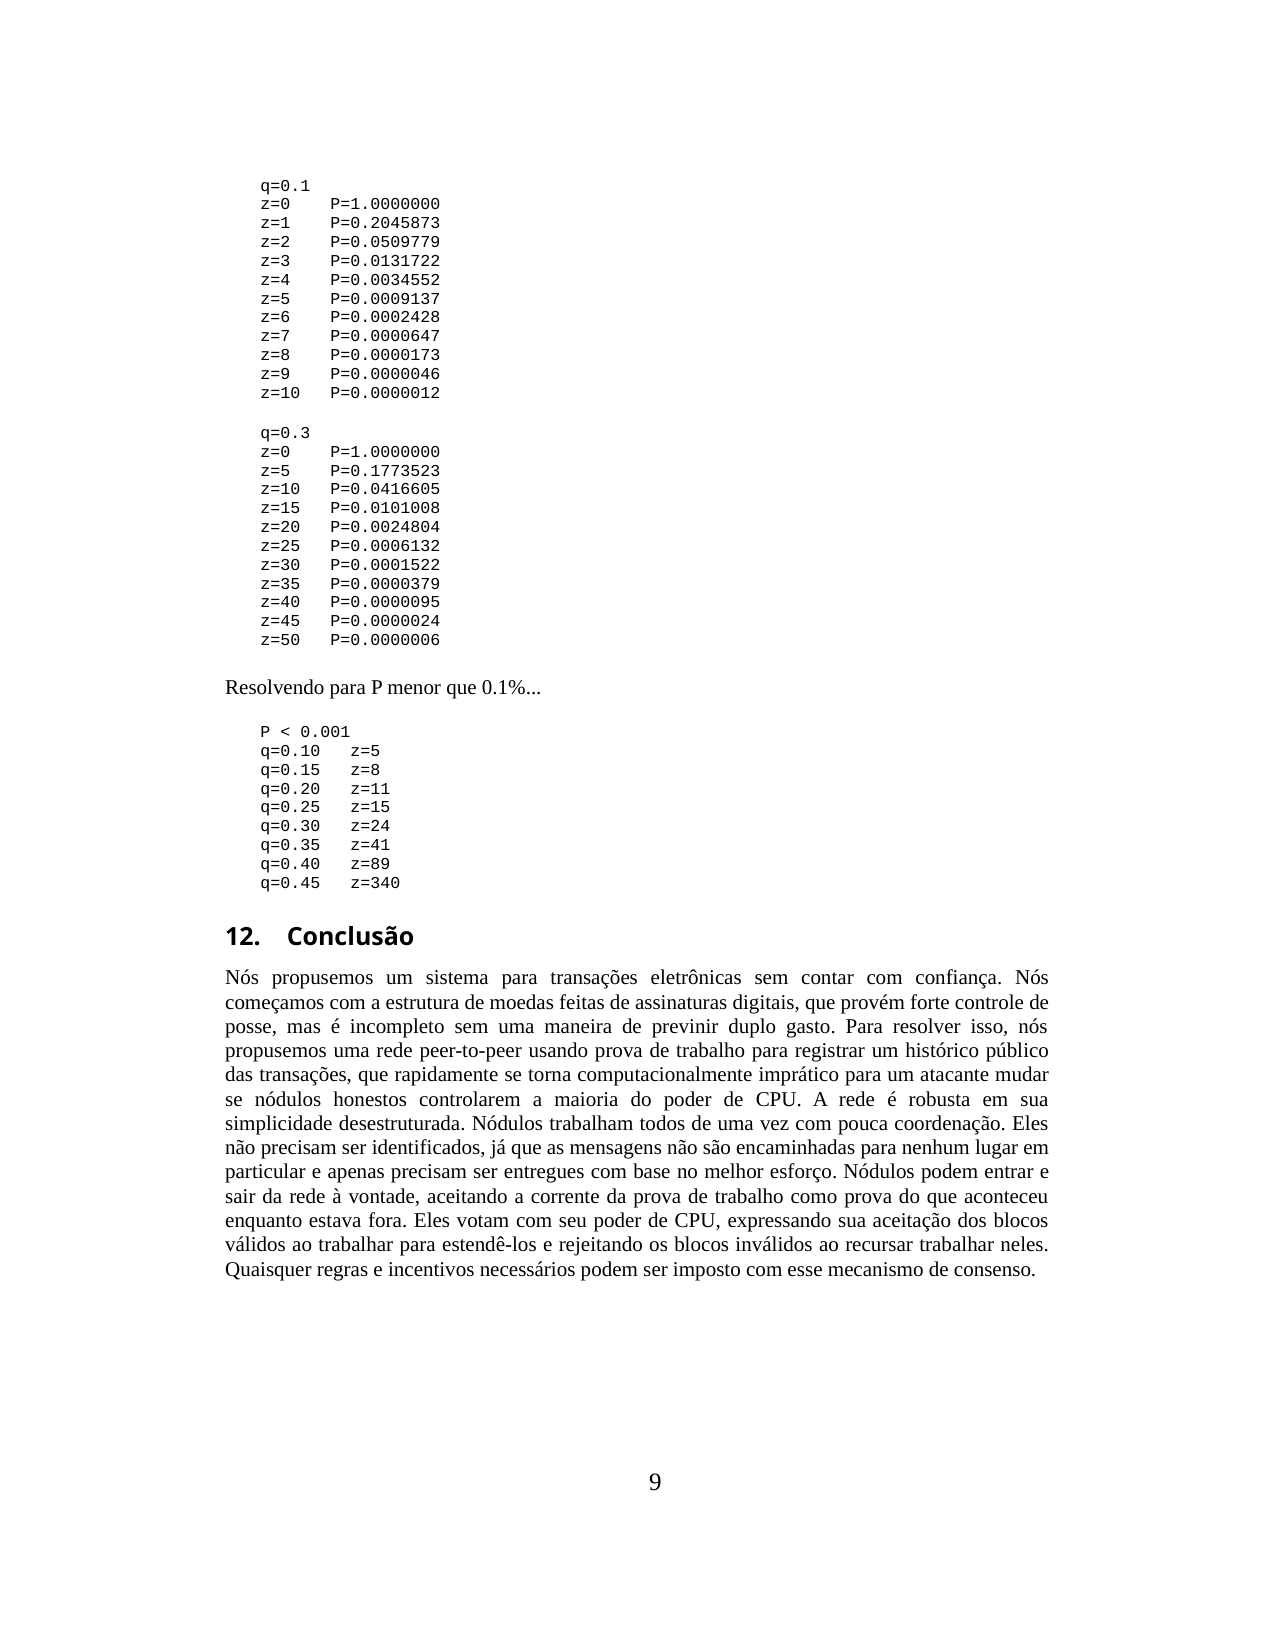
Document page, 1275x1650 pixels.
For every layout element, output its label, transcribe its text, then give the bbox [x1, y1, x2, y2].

text Nós propusemos um sistema para transações eletrônicas sem contar com confiança. Nós começamos com a estrutura de moedas feitas de assinaturas digitais, que provém forte controle de posse, mas é incompleto sem uma maneira de previnir duplo gasto. Para resolver isso, nós propusemos uma rede peer-to-peer usando prova de trabalho para registrar um histórico público das transações, que rapidamente se torna computacionalmente imprático para um atacante mudar se nódulos honestos controlarem a maioria do poder de CPU. A rede é robusta em sua simplicidade desestruturada. Nódulos trabalham todos de uma vez com pouca coordenação. Eles não precisam ser identificados, já que as mensagens não são encaminhadas para nenhum lugar em particular e apenas precisam ser entregues com base no melhor esforço. Nódulos podem entrar e sair da rede à vontade, aceitando a corrente da prova de trabalho como prova do que aconteceu enquanto estava fora. Eles votam com seu poder de CPU, expressando sua aceitação dos blocos válidos ao trabalhar para estendê-los e rejeitando os blocos inválidos ao recursar trabalhar neles. Quaisquer regras e incentivos necessários podem ser imposto com esse mecanismo de consenso. [225, 965, 1050, 1281]
subtitle 12. Conclusão [225, 918, 1050, 953]
text Resolvendo para P menor que 0.1%... [225, 675, 1050, 699]
